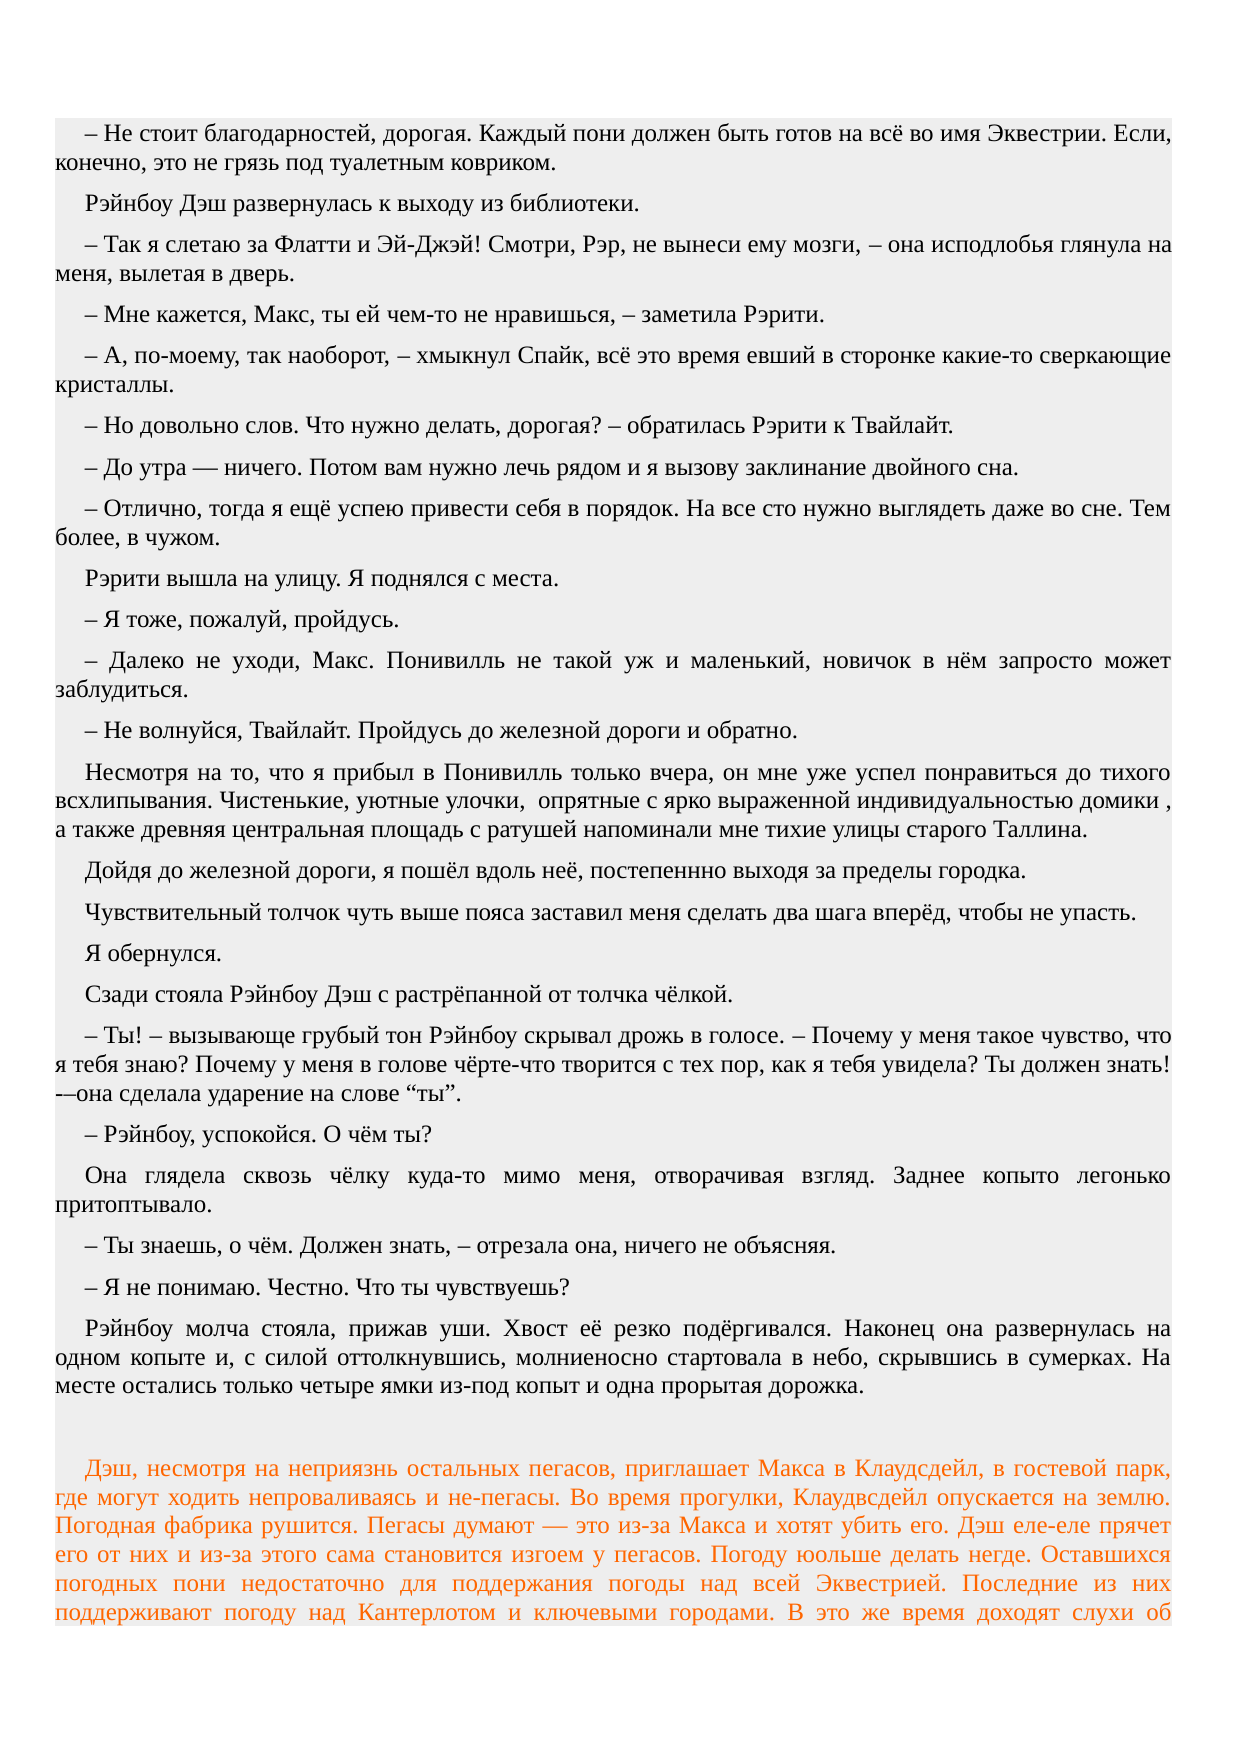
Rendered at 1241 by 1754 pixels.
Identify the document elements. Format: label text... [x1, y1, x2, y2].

text Рэйнбоу молча стояла, прижав уши. Хвост её резко подёргивался. Наконец она развернулась на одном копыте и, с силой оттолкнувшись, молниеносно стартовала в небо, скрывшись в сумерках. На месте остались только четыре ямки из-под копыт и одна прорытая дорожка. [55, 1313, 1172, 1399]
text – Не волнуйся, Твайлайт. Пройдусь до железной дороги и обратно. [55, 716, 1172, 744]
text – Не стоит благодарностей, дорогая. Каждый пони должен быть готов на всё во имя Эквестрии. Если, конечно, это не грязь под туалетным ковриком. [55, 118, 1172, 176]
text – Отлично, тогда я ещё успею привести себя в порядок. На все сто нужно выглядеть даже во сне. Тем более, в чужом. [55, 493, 1172, 551]
text Рэйнбоу Дэш развернулась к выходу из библиотеки. [55, 188, 1172, 217]
text – Мне кажется, Макс, ты ей чем-то не нравишься, – заметила Рэрити. [55, 299, 1172, 328]
text Чувствительный толчок чуть выше пояса заставил меня сделать два шага вперёд, чтобы не упасть. [55, 897, 1172, 926]
text Дойдя до железной дороги, я пошёл вдоль неё, постепеннно выходя за пределы городка. [55, 856, 1172, 884]
text – Рэйнбоу, успокойся. О чём ты? [55, 1119, 1172, 1148]
text Дэш, несмотря на неприязнь остальных пегасов, приглашает Макса в Клаудсдейл, в гостевой парк, где могут ходить непроваливаясь и не-пегасы. Во время прогулки, Клаудвсдейл опускается на землю. Погодная фабрика рушится. Пегасы думают — это из-за Макса и хотят убить его. Дэш еле-еле прячет его от них и из-за этого сама становится изгоем у пегасов. Погоду юольше делать негде. Оставшихся погодных пони недостаточно для поддержания погоды над всей Эквестрией. Последние из них поддерживают погоду над Кантерлотом и ключевыми городами. В это же время доходят слухи об [55, 1453, 1172, 1626]
text – Далеко не уходи, Макс. Понивилль не такой уж и маленький, новичок в нём запросто может заблудиться. [55, 646, 1172, 703]
text – Я не понимаю. Честно. Что ты чувствуешь? [55, 1272, 1172, 1301]
text – А, по-моему, так наоборот, – хмыкнул Спайк, всё это время евший в сторонке какие-то сверкающие кристаллы. [55, 341, 1172, 398]
text – Так я слетаю за Флатти и Эй-Джэй! Смотри, Рэр, не вынеси ему мозги, – она исподлобья глянула на меня, вылетая в дверь. [55, 229, 1172, 287]
text – Ты знаешь, о чём. Должен знать, – отрезала она, ничего не объясняя. [55, 1231, 1172, 1259]
text – Я тоже, пожалуй, пройдусь. [55, 604, 1172, 633]
text – Ты! – вызывающе грубый тон Рэйнбоу скрывал дрожь в голосе. – Почему у меня такое чувство, что я тебя знаю? Почему у меня в голове чёрте-что творится с тех пор, как я тебя увидела? Ты должен знать! -–она сделала ударение на слове “ты”. [55, 1021, 1172, 1107]
text – Но довольно слов. Что нужно делать, дорогая? – обратилась Рэрити к Твайлайт. [55, 411, 1172, 439]
text Сзади стояла Рэйнбоу Дэш с растрёпанной от толчка чёлкой. [55, 979, 1172, 1008]
text Она глядела сквозь чёлку куда-то мимо меня, отворачивая взгляд. Заднее копыто легонько притоптывало. [55, 1161, 1172, 1218]
text Несмотря на то, что я прибыл в Понивилль только вчера, он мне уже успел понравиться до тихого всхлипывания. Чистенькие, уютные улочки, опрятные с ярко выраженной индивидуальностью домики , а также древняя центральная площадь с ратушей напоминали мне тихие улицы старого Таллина. [55, 757, 1172, 843]
text – До утра — ничего. Потом вам нужно лечь рядом и я вызову заклинание двойного сна. [55, 452, 1172, 481]
text Рэрити вышла на улицу. Я поднялся с места. [55, 563, 1172, 592]
text Я обернулся. [55, 938, 1172, 967]
